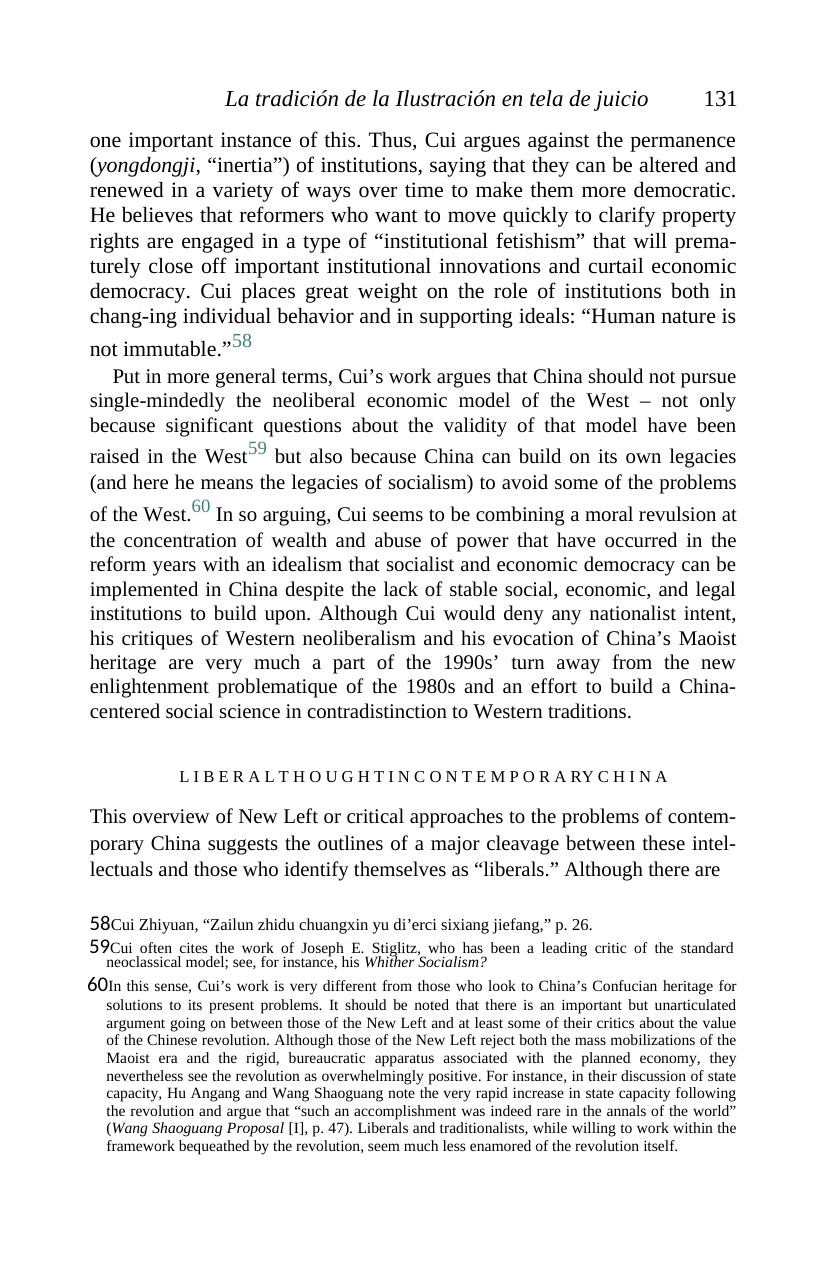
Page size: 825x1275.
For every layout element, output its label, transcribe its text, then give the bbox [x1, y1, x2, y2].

list Cui often cites the work of Joseph E. Stiglitz, who has been a leading critic of the standard neoclassical model; see, for instance, his Whither Socialism? [89, 938, 735, 971]
text L I B E R A L T H O U G H T I N C O N T E M P O R A RY C H I N A [179, 767, 737, 786]
text one important instance of this. Thus, Cui argues against the permanence (yongdongji, “inertia”) of institutions, saying that they can be altered and renewed in a variety of ways over time to make them more democratic. He believes that reformers who want to move quickly to clarify property rights are engaged in a type of “institutional fetishism” that will prema-turely close off important institutional innovations and curtail economic democracy. Cui places great weight on the role of institutions both in chang-ing individual behavior and in supporting ideals: “Human nature is not immutable.”58 [89, 127, 737, 363]
table_header La tradición de la Ilustración en tela de juicio [225, 83, 656, 111]
table_header 131 [656, 83, 737, 111]
list In this sense, Cui’s work is very different from those who look to China’s Confucian heritage for solutions to its present problems. It should be noted that there is an important but unarticulated argument going on between those of the New Left and at least some of their critics about the value of the Chinese revolution. Although those of the New Left reject both the mass mobilizations of the Maoist era and the rigid, bureaucratic apparatus associated with the planned economy, they nevertheless see the revolution as overwhelmingly positive. For instance, in their discussion of state capacity, Hu Angang and Wang Shaoguang note the very rapid increase in state capacity following the revolution and argue that “such an accomplishment was indeed rare in the annals of the world” (Wang Shaoguang Proposal [I], p. 47). Liberals and traditionalists, while willing to work within the framework bequeathed by the revolution, seem much less enamored of the revolution itself. [87, 971, 737, 1155]
text Put in more general terms, Cui’s work argues that China should not pursue single-mindedly the neoliberal economic model of the West – not only because significant questions about the validity of that model have been raised in the West59 but also because China can build on its own legacies (and here he means the legacies of socialism) to avoid some of the problems of the West.60 In so arguing, Cui seems to be combining a moral revulsion at the concentration of wealth and abuse of power that have occurred in the reform years with an idealism that socialist and economic democracy can be implemented in China despite the lack of stable social, economic, and legal institutions to build upon. Although Cui would deny any nationalist intent, his critiques of Western neoliberalism and his evocation of China’s Maoist heritage are very much a part of the 1990s’ turn away from the new enlightenment problematique of the 1980s and an effort to build a China-centered social science in contradistinction to Western traditions. [89, 363, 737, 723]
text This overview of New Left or critical approaches to the problems of contem-porary China suggests the outlines of a major cleavage between these intel-lectuals and those who identify themselves as “liberals.” Although there are [89, 804, 737, 881]
list Cui Zhiyuan, “Zailun zhidu chuangxin yu di’erci sixiang jiefang,” p. 26. [89, 910, 737, 936]
